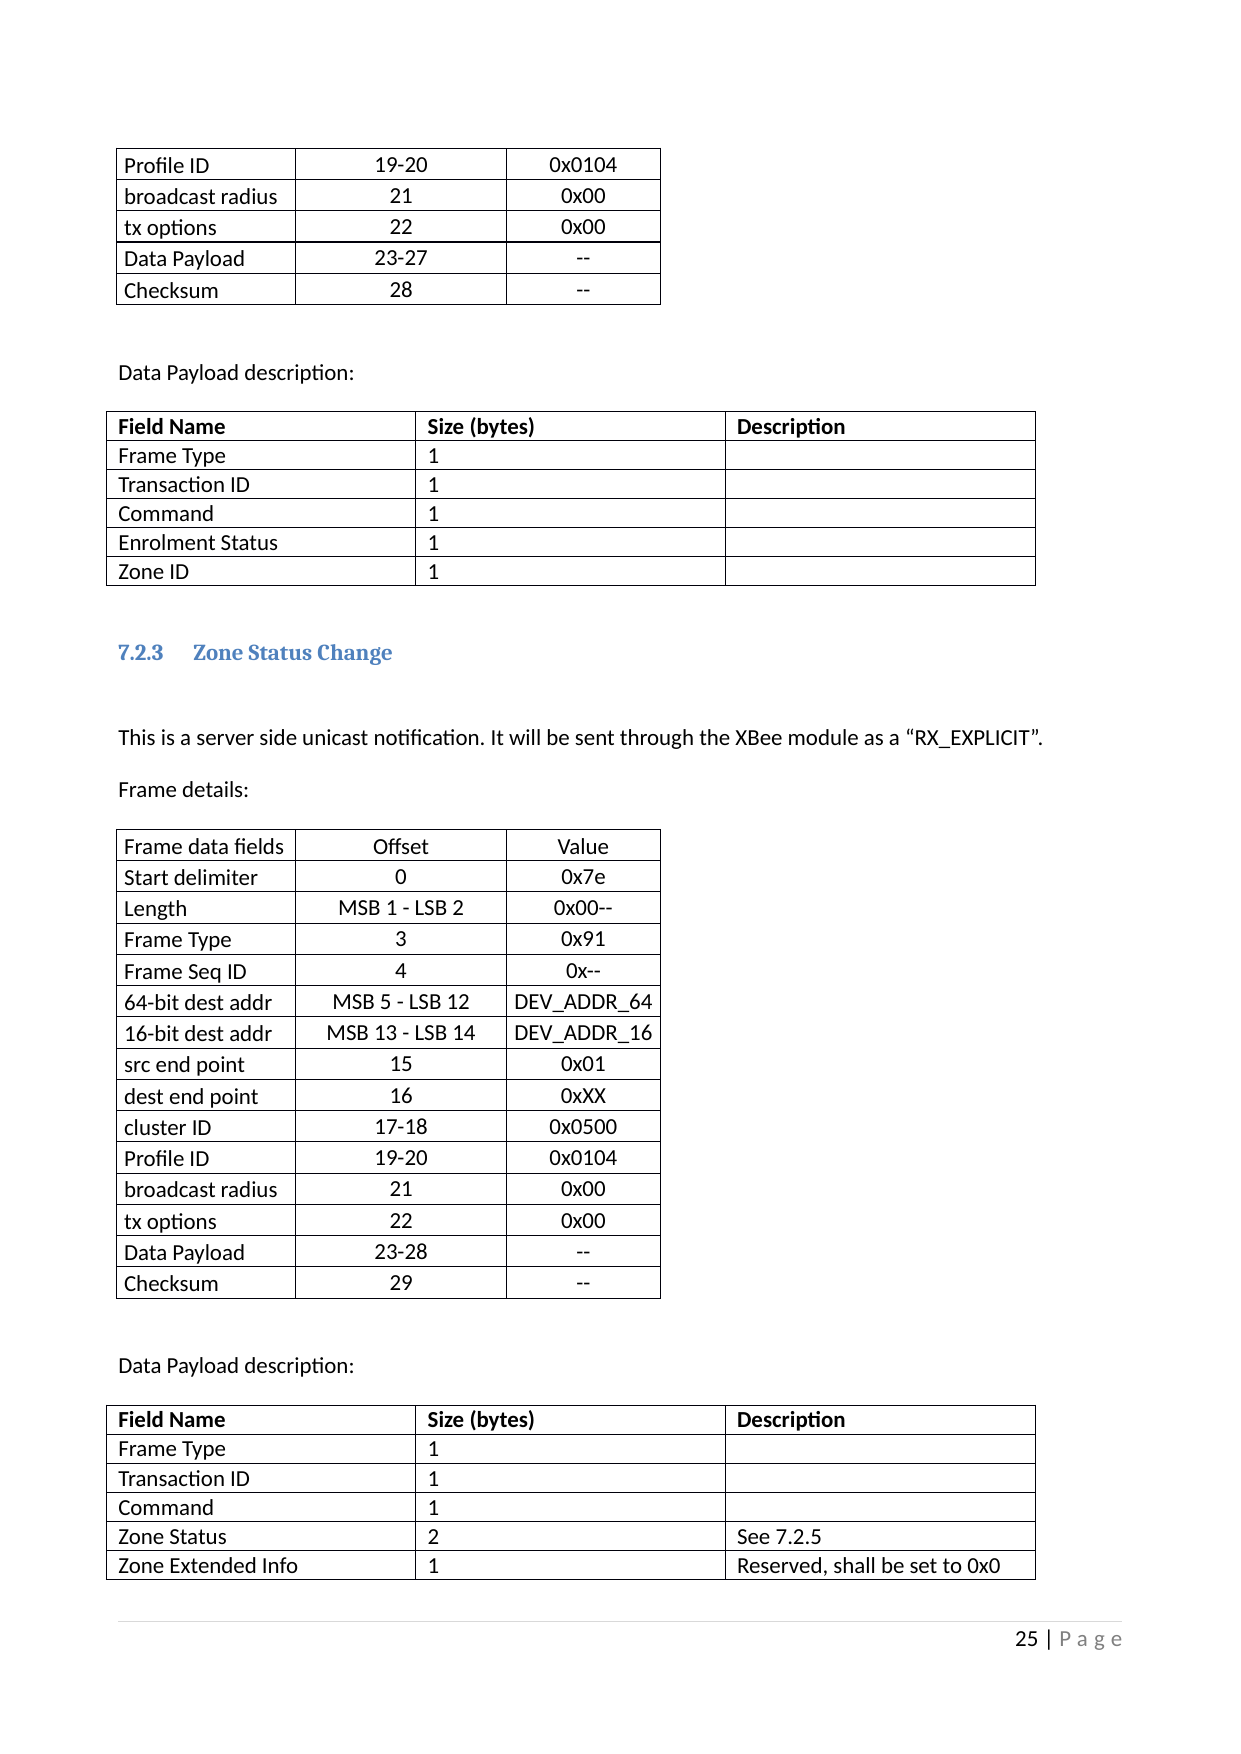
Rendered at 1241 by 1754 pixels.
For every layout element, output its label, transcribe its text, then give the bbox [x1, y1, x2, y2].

table_cell 0x00 [507, 180, 660, 210]
table_cell DEV_ADDR_16 [507, 1017, 660, 1047]
table_cell Reserved, shall be set to 0x0 [726, 1551, 1035, 1579]
table_cell 19-20 [296, 1142, 506, 1172]
table_cell tx options [117, 211, 295, 241]
table_header Field Name [107, 1406, 415, 1433]
table_cell tx options [117, 1205, 295, 1235]
text This is a server side unicast notification. It will be sent through the XBee module as a “RX_EXPLICIT”. [118, 723, 1122, 751]
table_header Field Name [107, 412, 415, 440]
table_cell 19-20 [296, 149, 506, 179]
table_cell 22 [296, 211, 506, 241]
table_cell 0x0500 [507, 1111, 660, 1141]
table_cell Profile ID [117, 149, 295, 179]
table_cell 2 [416, 1522, 725, 1550]
table_cell src end point [117, 1049, 295, 1079]
table_cell cluster ID [117, 1111, 295, 1141]
subtitle Zone Status Change [118, 639, 1122, 666]
table_cell -- [507, 274, 660, 304]
table_cell 0x01 [507, 1049, 660, 1079]
table_cell broadcast radius [117, 180, 295, 210]
table_cell Frame Seq ID [117, 955, 295, 985]
table_cell broadcast radius [117, 1174, 295, 1204]
table_cell Command [107, 499, 415, 527]
table_cell 1 [416, 1464, 725, 1492]
table_cell DEV_ADDR_64 [507, 986, 660, 1016]
table_header Value [507, 830, 660, 860]
table_cell [726, 1435, 1035, 1463]
table_cell Start delimiter [117, 861, 295, 891]
table_cell 4 [296, 955, 506, 985]
table_cell Zone Extended Info [107, 1551, 415, 1579]
table_cell 21 [296, 1174, 506, 1204]
table_cell [726, 470, 1035, 498]
table_cell MSB 5 - LSB 12 [296, 986, 506, 1016]
table_cell 15 [296, 1049, 506, 1079]
table_cell 21 [296, 180, 506, 210]
table_cell Frame Type [107, 1435, 415, 1463]
table_cell -- [507, 243, 660, 273]
table_cell Enrolment Status [107, 528, 415, 556]
table_cell 0x00 [507, 211, 660, 241]
table_cell Data Payload [117, 243, 295, 273]
table_cell 23-28 [296, 1236, 506, 1266]
table_cell MSB 1 - LSB 2 [296, 892, 506, 922]
table_cell -- [507, 1236, 660, 1266]
table_cell 22 [296, 1205, 506, 1235]
table_cell Transaction ID [107, 1464, 415, 1492]
table_cell 0x91 [507, 924, 660, 954]
table_cell 0xXX [507, 1080, 660, 1110]
table_cell 0x7e [507, 861, 660, 891]
table_cell Frame Type [107, 441, 415, 469]
table_cell [726, 1464, 1035, 1492]
text Data Payload description: [118, 1351, 1122, 1379]
table_cell 1 [416, 1551, 725, 1579]
table_cell 3 [296, 924, 506, 954]
table_header Frame data fields [117, 830, 295, 860]
text Data Payload description: [118, 358, 1122, 386]
table_cell 0x00 [507, 1205, 660, 1235]
table_cell Zone Status [107, 1522, 415, 1550]
table_header Size (bytes) [416, 1406, 725, 1433]
table_cell 1 [416, 441, 725, 469]
table_header Offset [296, 830, 506, 860]
table_cell See 7.2.5 [726, 1522, 1035, 1550]
table_header Description [726, 412, 1035, 440]
table_cell 17-18 [296, 1111, 506, 1141]
table_cell 1 [416, 528, 725, 556]
table_cell [726, 499, 1035, 527]
table_cell -- [507, 1267, 660, 1297]
table_cell Checksum [117, 1267, 295, 1297]
table_cell 0 [296, 861, 506, 891]
table_cell [726, 528, 1035, 556]
table_cell 29 [296, 1267, 506, 1297]
table_cell dest end point [117, 1080, 295, 1110]
table_cell 23-27 [296, 243, 506, 273]
table_cell 16-bit dest addr [117, 1017, 295, 1047]
table_cell [726, 441, 1035, 469]
text Frame details: [118, 776, 1122, 804]
table_cell 28 [296, 274, 506, 304]
table_cell 0x0104 [507, 1142, 660, 1172]
table_cell [726, 1493, 1035, 1521]
table_cell 1 [416, 470, 725, 498]
table_cell 64-bit dest addr [117, 986, 295, 1016]
table_cell 16 [296, 1080, 506, 1110]
table_cell Transaction ID [107, 470, 415, 498]
table_cell Profile ID [117, 1142, 295, 1172]
table_cell Command [107, 1493, 415, 1521]
table_cell 0x-- [507, 955, 660, 985]
table_header Description [726, 1406, 1035, 1433]
table_header Size (bytes) [416, 412, 725, 440]
table_cell [726, 557, 1035, 585]
table_cell Data Payload [117, 1236, 295, 1266]
table_cell 1 [416, 1493, 725, 1521]
table_cell 0x0104 [507, 149, 660, 179]
table_cell Zone ID [107, 557, 415, 585]
table_cell 1 [416, 499, 725, 527]
table_cell Frame Type [117, 924, 295, 954]
table_cell 0x00 [507, 1174, 660, 1204]
table_cell 0x00-- [507, 892, 660, 922]
table_cell 1 [416, 1435, 725, 1463]
table_cell 1 [416, 557, 725, 585]
table_cell Length [117, 892, 295, 922]
table_cell MSB 13 - LSB 14 [296, 1017, 506, 1047]
table_cell Checksum [117, 274, 295, 304]
